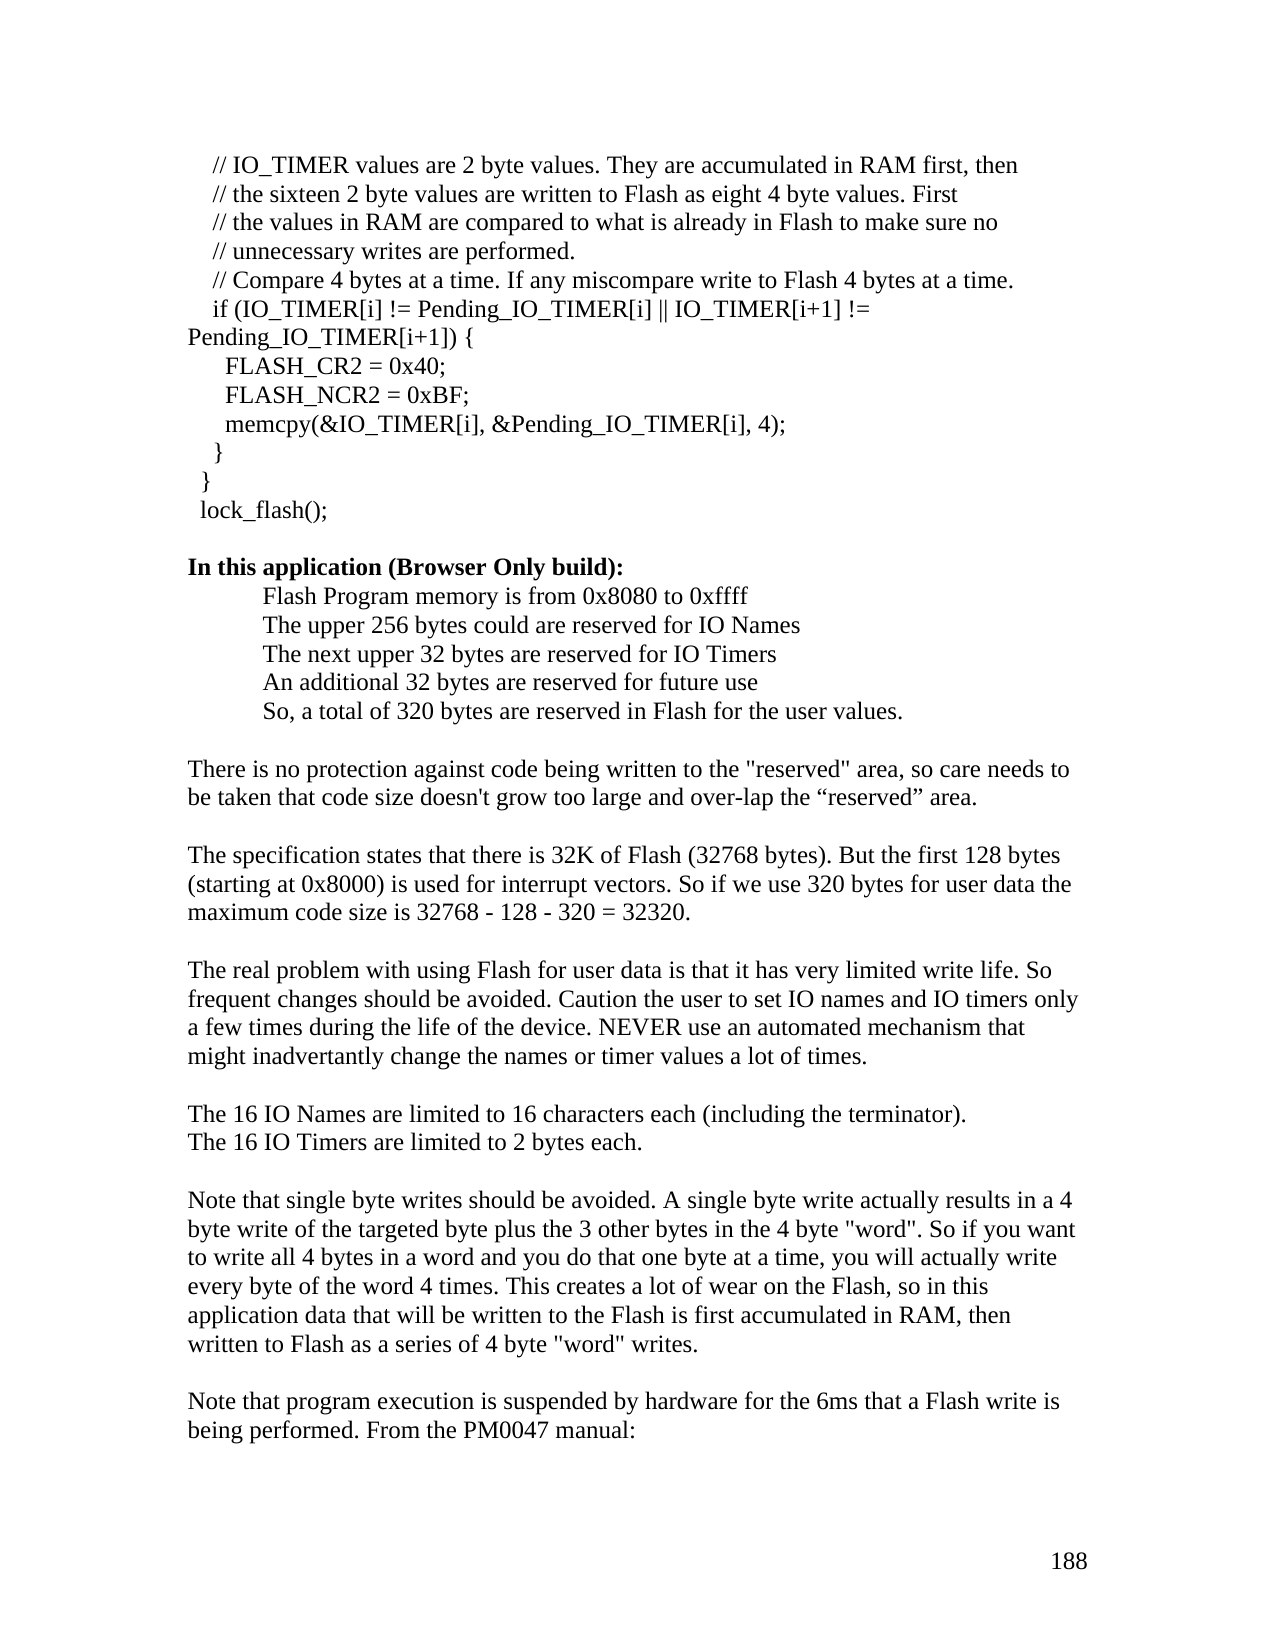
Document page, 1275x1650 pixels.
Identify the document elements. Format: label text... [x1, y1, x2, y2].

text So, a total of 320 bytes are reserved in Flash for the user values. [262, 696, 1087, 725]
text // the values in RAM are compared to what is already in Flash to make sure no [187, 207, 1087, 236]
text // the sixteen 2 byte values are written to Flash as eight 4 byte values. First [187, 179, 1087, 207]
text if (IO_TIMER[i] != Pending_IO_TIMER[i] || IO_TIMER[i+1] != Pending_IO_TIMER[i+1]) { [187, 294, 1087, 351]
text Note that program execution is suspended by hardware for the 6ms that a Flash write is being performed. From the PM0047 manual: [187, 1386, 1087, 1444]
text The 16 IO Timers are limited to 2 bytes each. [187, 1127, 1087, 1156]
text An additional 32 bytes are reserved for future use [262, 667, 1087, 696]
text The upper 256 bytes could are reserved for IO Names [262, 610, 1087, 639]
text The next upper 32 bytes are reserved for IO Timers [262, 639, 1087, 667]
text // Compare 4 bytes at a time. If any miscompare write to Flash 4 bytes at a time. [187, 265, 1087, 294]
text memcpy(&IO_TIMER[i], &Pending_IO_TIMER[i], 4); [187, 409, 1087, 437]
text } [187, 466, 1087, 495]
text // IO_TIMER values are 2 byte values. They are accumulated in RAM first, then [187, 150, 1087, 179]
text The 16 IO Names are limited to 16 characters each (including the terminator). [187, 1099, 1087, 1127]
text The specification states that there is 32K of Flash (32768 bytes). But the first 128 bytes (starting at 0x8000) is used for interrupt vectors. So if we use 320 bytes for user data the maximum code size is 32768 - 128 - 320 = 32320. [187, 840, 1087, 926]
text lock_flash(); [187, 495, 1087, 524]
text } [187, 437, 1087, 466]
text // unnecessary writes are performed. [187, 236, 1087, 265]
text FLASH_CR2 = 0x40; [187, 351, 1087, 380]
text Flash Program memory is from 0x8080 to 0xffff [262, 581, 1087, 610]
text The real problem with using Flash for user data is that it has very limited write life. So frequent changes should be avoided. Caution the user to set IO names and IO timers only a few times during the life of the device. NEVER use an automated mechanism that might inadvertantly change the names or timer values a lot of times. [187, 955, 1087, 1070]
text There is no protection against code being written to the "reserved" area, so care needs to be taken that code size doesn't grow too large and over-lap the “reserved” area. [187, 754, 1087, 811]
text In this application (Browser Only build): [187, 552, 1087, 581]
text Note that single byte writes should be avoided. A single byte write actually results in a 4 byte write of the targeted byte plus the 3 other bytes in the 4 byte "word". So if you want to write all 4 bytes in a word and you do that one byte at a time, you will actually write every byte of the word 4 times. This creates a lot of wear on the Flash, so in this application data that will be written to the Flash is first accumulated in RAM, then written to Flash as a series of 4 byte "word" writes. [187, 1185, 1087, 1357]
text FLASH_NCR2 = 0xBF; [187, 380, 1087, 409]
